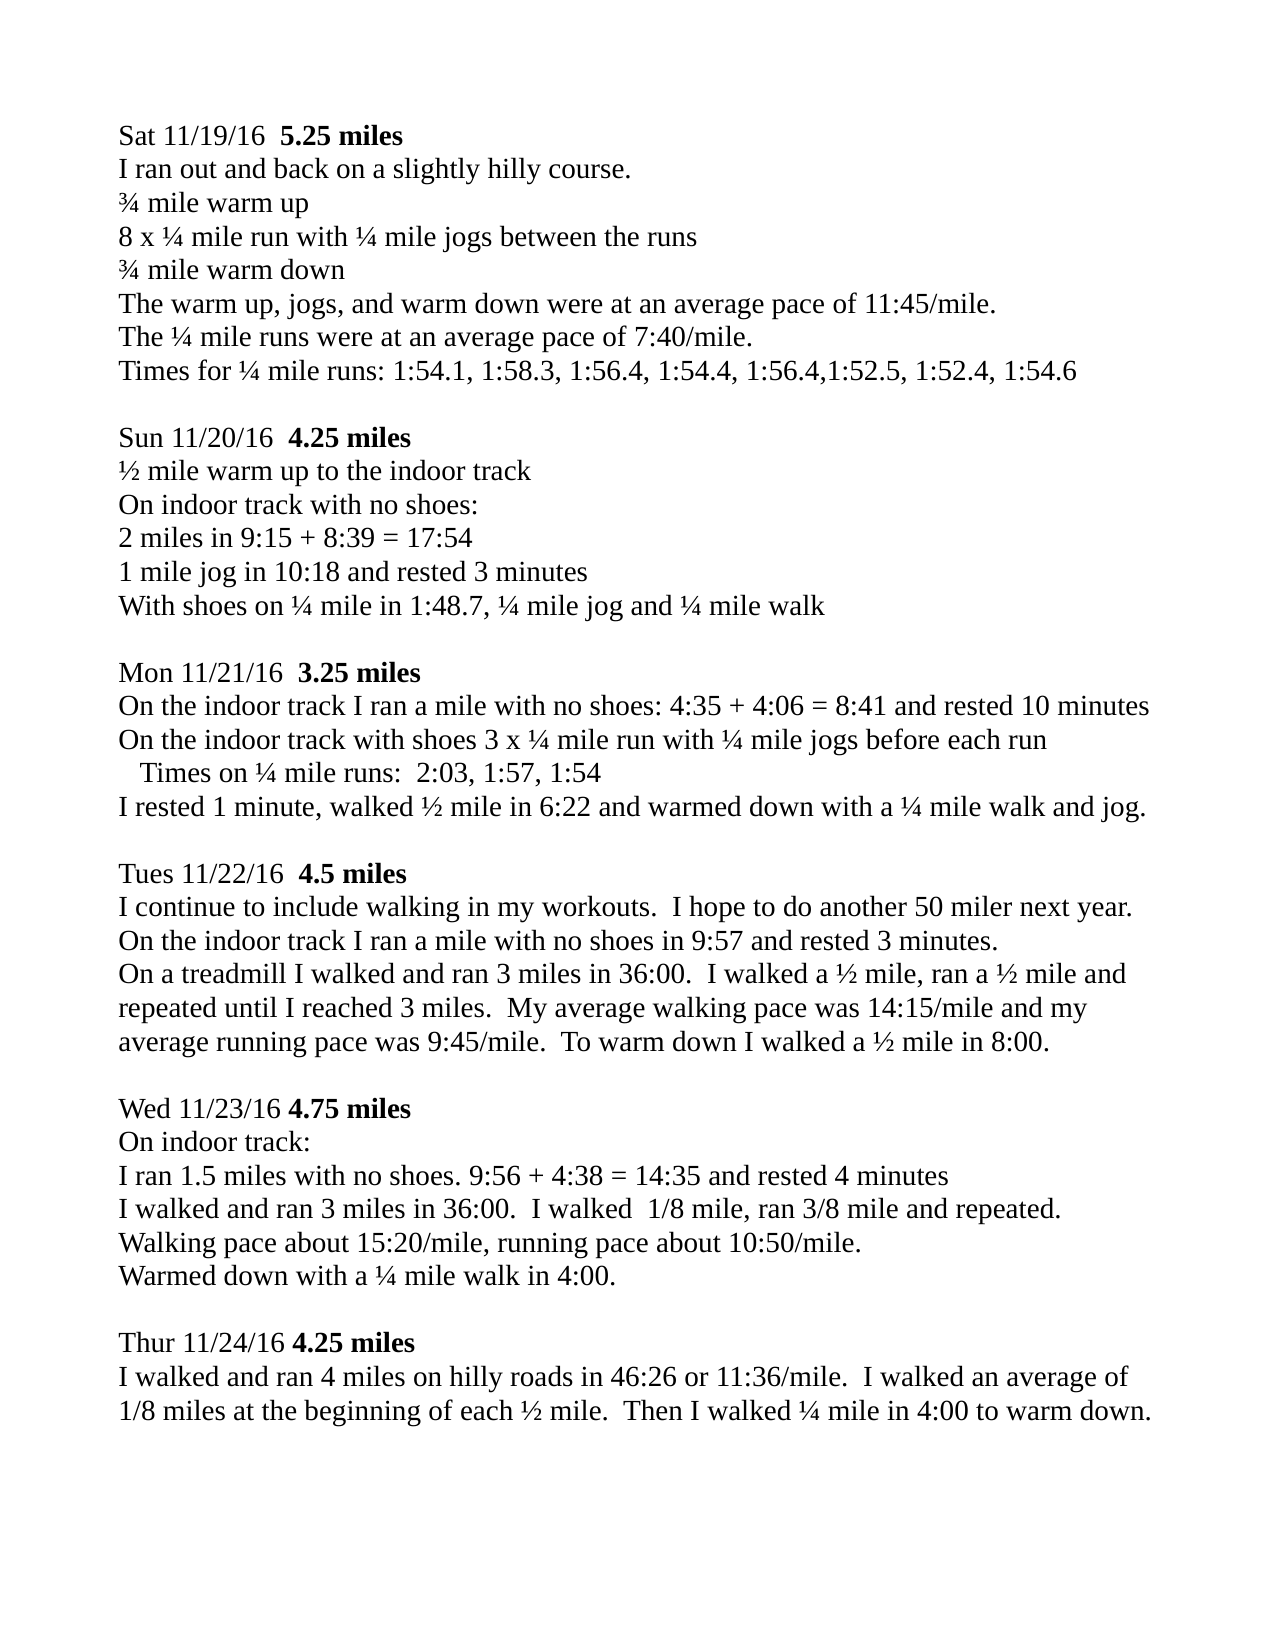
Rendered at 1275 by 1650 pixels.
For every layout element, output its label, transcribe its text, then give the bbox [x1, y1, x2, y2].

text I ran out and back on a slightly hilly course. [118, 152, 1157, 185]
text I walked and ran 4 miles on hilly roads in 46:26 or 11:36/mile. I walked an average of 1/8 miles at the beginning of each ½ mile. Then I walked ¼ mile in 4:00 to warm down. [118, 1359, 1157, 1426]
text Walking pace about 15:20/mile, running pace about 10:50/mile. [118, 1225, 1157, 1258]
text ½ mile warm up to the indoor track [118, 453, 1157, 487]
text On the indoor track I ran a mile with no shoes: 4:35 + 4:06 = 8:41 and rested 10 minutes [118, 688, 1157, 722]
text On indoor track: [118, 1124, 1157, 1158]
text Mon 11/21/16 3.25 miles [118, 655, 1157, 688]
text Warmed down with a ¼ mile walk in 4:00. [118, 1258, 1157, 1292]
text 2 miles in 9:15 + 8:39 = 17:54 [118, 521, 1157, 554]
text Times on ¼ mile runs: 2:03, 1:57, 1:54 [118, 755, 1157, 789]
text Thur 11/24/16 4.25 miles [118, 1326, 1157, 1359]
text On the indoor track with shoes 3 x ¼ mile run with ¼ mile jogs before each run [118, 722, 1157, 755]
text I ran 1.5 miles with no shoes. 9:56 + 4:38 = 14:35 and rested 4 minutes [118, 1158, 1157, 1191]
text ¾ mile warm up [118, 185, 1157, 219]
text The warm up, jogs, and warm down were at an average pace of 11:45/mile. [118, 286, 1157, 319]
text 1 mile jog in 10:18 and rested 3 minutes [118, 554, 1157, 588]
text On the indoor track I ran a mile with no shoes in 9:57 and rested 3 minutes. [118, 923, 1157, 957]
text I continue to include walking in my workouts. I hope to do another 50 miler next year. [118, 889, 1157, 923]
text Times for ¼ mile runs: 1:54.1, 1:58.3, 1:56.4, 1:54.4, 1:56.4,1:52.5, 1:52.4, 1:54.6 [118, 353, 1157, 386]
text I walked and ran 3 miles in 36:00. I walked 1/8 mile, ran 3/8 mile and repeated. [118, 1191, 1157, 1225]
text Sat 11/19/16 5.25 miles [118, 118, 1157, 152]
text On a treadmill I walked and ran 3 miles in 36:00. I walked a ½ mile, ran a ½ mile and repeated until I reached 3 miles. My average walking pace was 14:15/mile and my average running pace was 9:45/mile. To warm down I walked a ½ mile in 8:00. [118, 957, 1157, 1057]
text 8 x ¼ mile run with ¼ mile jogs between the runs [118, 219, 1157, 252]
text Tues 11/22/16 4.5 miles [118, 856, 1157, 889]
text With shoes on ¼ mile in 1:48.7, ¼ mile jog and ¼ mile walk [118, 588, 1157, 621]
text ¾ mile warm down [118, 252, 1157, 286]
text Wed 11/23/16 4.75 miles [118, 1091, 1157, 1124]
text On indoor track with no shoes: [118, 487, 1157, 521]
text The ¼ mile runs were at an average pace of 7:40/mile. [118, 319, 1157, 353]
text Sun 11/20/16 4.25 miles [118, 420, 1157, 453]
text I rested 1 minute, walked ½ mile in 6:22 and warmed down with a ¼ mile walk and jog. [118, 789, 1157, 822]
